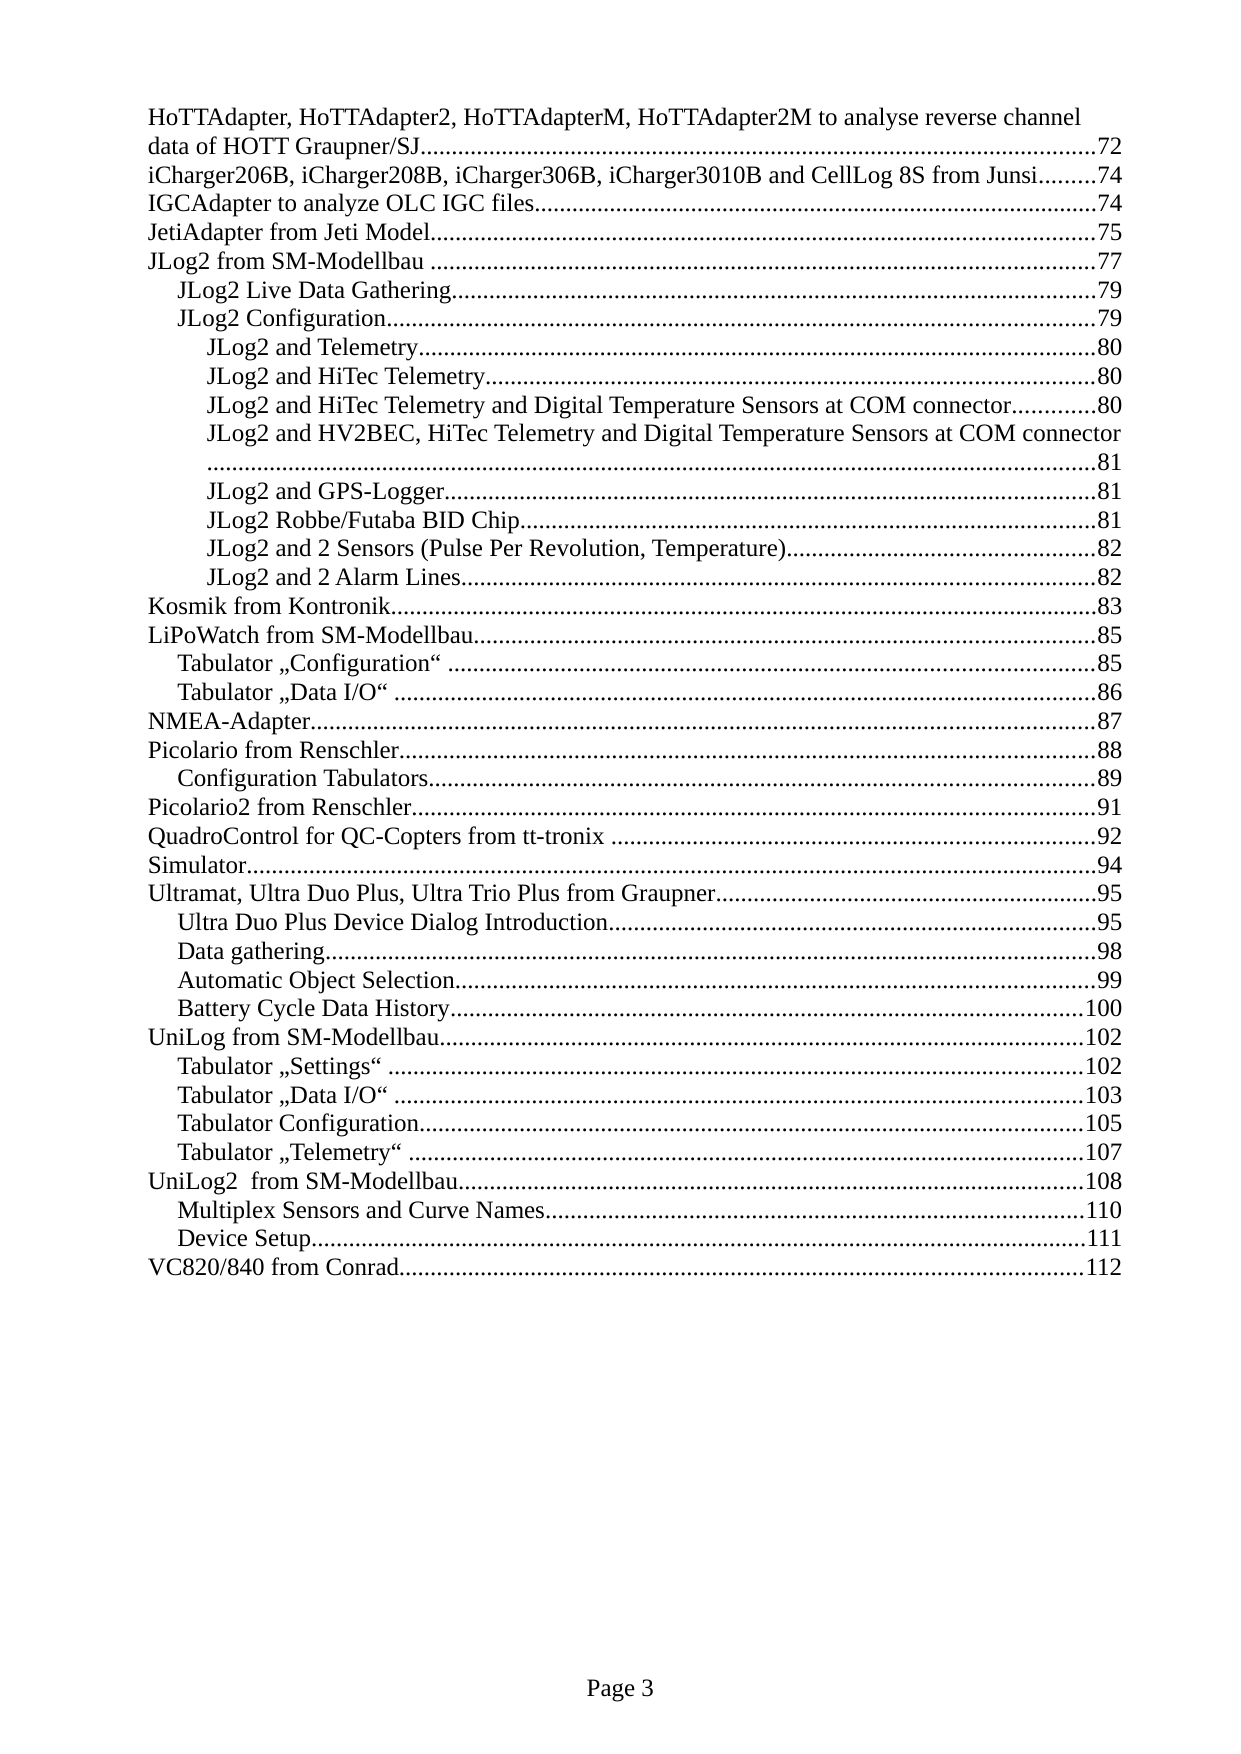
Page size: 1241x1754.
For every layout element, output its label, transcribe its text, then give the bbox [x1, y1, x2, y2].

text JLog2 from SM-Modellbau 77 [148, 246, 1122, 275]
text JLog2 and HV2BEC, HiTec Telemetry and Digital Temperature Sensors at COM connector 81 [207, 418, 1122, 476]
text Automatic Object Selection 99 [177, 965, 1122, 993]
text VC820/840 from Conrad 112 [148, 1252, 1122, 1281]
text NMEA-Adapter 87 [148, 706, 1122, 735]
text Picolario from Renschler 88 [148, 735, 1122, 763]
text Ultra Duo Plus Device Dialog Introduction 95 [177, 907, 1122, 936]
text QuadroControl for QC-Copters from tt-tronix 92 [148, 821, 1122, 850]
text JLog2 and Telemetry 80 [207, 332, 1122, 361]
text Multiplex Sensors and Curve Names 110 [177, 1195, 1122, 1223]
text JLog2 Live Data Gathering 79 [177, 275, 1122, 303]
text iCharger206B, iCharger208B, iCharger306B, iCharger3010B and CellLog 8S from Junsi 74 [148, 160, 1122, 188]
text JLog2 Robbe/Futaba BID Chip 81 [207, 505, 1122, 533]
text UniLog from SM-Modellbau 102 [148, 1022, 1122, 1051]
text UniLog2 from SM-Modellbau 108 [148, 1166, 1122, 1195]
text JLog2 and 2 Alarm Lines 82 [207, 562, 1122, 591]
text JLog2 and HiTec Telemetry and Digital Temperature Sensors at COM connector 80 [207, 390, 1122, 418]
text IGCAdapter to analyze OLC IGC files 74 [148, 188, 1122, 217]
text JLog2 and HiTec Telemetry 80 [207, 361, 1122, 390]
text Tabulator „Data I/O“ 103 [177, 1080, 1122, 1108]
text JLog2 and 2 Sensors (Pulse Per Revolution, Temperature) 82 [207, 533, 1122, 562]
text Device Setup 111 [177, 1223, 1122, 1252]
text Tabulator „Settings“ 102 [177, 1051, 1122, 1080]
text Tabulator Configuration 105 [177, 1108, 1122, 1137]
text HoTTAdapter, HoTTAdapter2, HoTTAdapterM, HoTTAdapter2M to analyse reverse channel data of HOTT Graupner/SJ 72 [148, 102, 1122, 160]
text Tabulator „Telemetry“ 107 [177, 1137, 1122, 1166]
text LiPoWatch from SM-Modellbau 85 [148, 620, 1122, 648]
text Data gathering 98 [177, 936, 1122, 965]
text Battery Cycle Data History 100 [177, 993, 1122, 1022]
text Simulator 94 [148, 850, 1122, 878]
text JLog2 and GPS-Logger 81 [207, 476, 1122, 505]
text Picolario2 from Renschler 91 [148, 792, 1122, 821]
text Tabulator „Data I/O“ 86 [177, 677, 1122, 706]
text Tabulator „Configuration“ 85 [177, 648, 1122, 677]
text JetiAdapter from Jeti Model 75 [148, 217, 1122, 246]
text Ultramat, Ultra Duo Plus, Ultra Trio Plus from Graupner 95 [148, 878, 1122, 907]
text Configuration Tabulators 89 [177, 763, 1122, 792]
text Kosmik from Kontronik 83 [148, 591, 1122, 620]
text JLog2 Configuration 79 [177, 303, 1122, 332]
